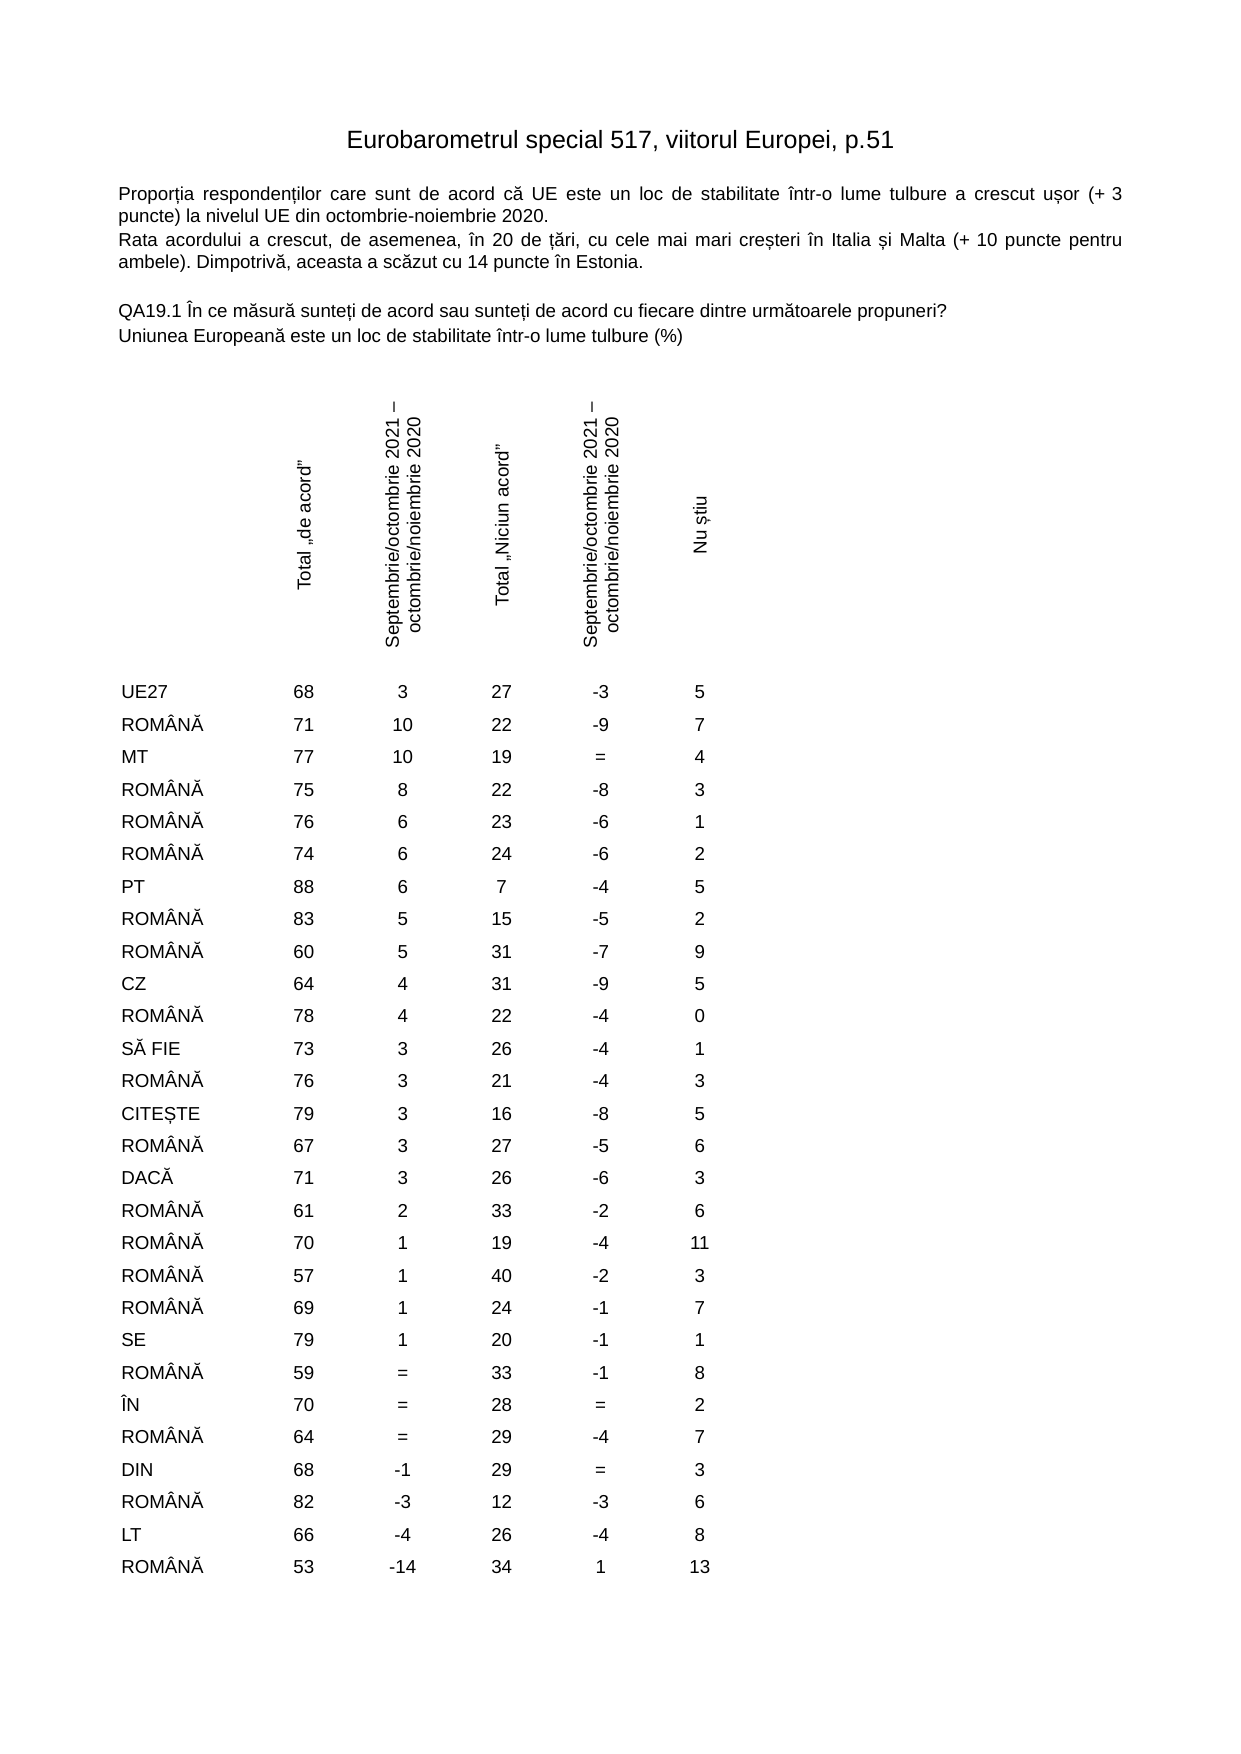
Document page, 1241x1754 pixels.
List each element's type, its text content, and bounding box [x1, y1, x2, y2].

table_cell 31 [455, 968, 548, 1000]
table_cell ROMÂNĂ [118, 805, 257, 838]
table_cell -3 [548, 1486, 653, 1518]
table_cell -4 [350, 1518, 455, 1551]
table_cell 0 [653, 1000, 746, 1032]
table_header Nu știu [653, 375, 746, 676]
table_cell 8 [653, 1356, 746, 1388]
table_cell ROMÂNĂ [118, 1486, 257, 1518]
table_cell -7 [548, 935, 653, 967]
table_cell 7 [455, 870, 548, 903]
table_cell ROMÂNĂ [118, 1259, 257, 1291]
table_cell 3 [350, 1065, 455, 1097]
table_cell 76 [257, 1065, 350, 1097]
table_cell 67 [257, 1129, 350, 1162]
table_cell -5 [548, 903, 653, 935]
table_cell -6 [548, 838, 653, 870]
table_cell 28 [455, 1389, 548, 1421]
table_cell 71 [257, 708, 350, 741]
table_cell 3 [653, 1065, 746, 1097]
table_cell 7 [653, 1291, 746, 1324]
table_cell PT [118, 870, 257, 903]
table_cell ROMÂNĂ [118, 708, 257, 741]
table_cell 66 [257, 1518, 350, 1551]
table_cell 83 [257, 903, 350, 935]
table_cell ROMÂNĂ [118, 903, 257, 935]
table_cell 1 [350, 1227, 455, 1259]
table_cell 59 [257, 1356, 350, 1388]
table_cell 82 [257, 1486, 350, 1518]
table_cell 4 [653, 741, 746, 773]
table_cell -5 [548, 1129, 653, 1162]
table_cell 2 [653, 838, 746, 870]
table_cell = [548, 1453, 653, 1486]
text QA19.1 În ce măsură sunteți de acord sau sunteți de acord cu fiecare dintre următoarele propuneri? [118, 300, 1122, 322]
table_cell 5 [653, 1097, 746, 1129]
table_cell 6 [653, 1194, 746, 1227]
table_cell = [350, 1356, 455, 1388]
table_cell 24 [455, 1291, 548, 1324]
table_cell 68 [257, 676, 350, 708]
table_cell 3 [653, 773, 746, 805]
table_cell = [350, 1421, 455, 1453]
table_cell 2 [653, 903, 746, 935]
table_cell 22 [455, 1000, 548, 1032]
table_cell 22 [455, 708, 548, 741]
table_cell 6 [350, 838, 455, 870]
table_cell -4 [548, 1032, 653, 1064]
table_cell 3 [350, 1097, 455, 1129]
table_cell 73 [257, 1032, 350, 1064]
table_cell 74 [257, 838, 350, 870]
table_cell ROMÂNĂ [118, 1194, 257, 1227]
table_cell ROMÂNĂ [118, 1129, 257, 1162]
table_cell 3 [350, 1162, 455, 1194]
table_cell ROMÂNĂ [118, 838, 257, 870]
table_cell 26 [455, 1162, 548, 1194]
text Uniunea Europeană este un loc de stabilitate într-o lume tulbure (%) [118, 325, 1122, 347]
table_cell -4 [548, 1518, 653, 1551]
table_cell 69 [257, 1291, 350, 1324]
table_cell 5 [350, 935, 455, 967]
table_cell 79 [257, 1324, 350, 1356]
table_cell LT [118, 1518, 257, 1551]
table_cell = [350, 1389, 455, 1421]
table_cell SE [118, 1324, 257, 1356]
table_cell CITEȘTE [118, 1097, 257, 1129]
table_cell 77 [257, 741, 350, 773]
table_cell ROMÂNĂ [118, 1551, 257, 1583]
table_header Total „de acord” [257, 375, 350, 676]
table_cell ÎN [118, 1389, 257, 1421]
table_cell 26 [455, 1518, 548, 1551]
table_cell -3 [350, 1486, 455, 1518]
table_cell 29 [455, 1421, 548, 1453]
table_cell -9 [548, 708, 653, 741]
table_header Septembrie/octombrie 2021 – octombrie/noiembrie 2020 [350, 375, 455, 676]
table_cell DIN [118, 1453, 257, 1486]
table_cell = [548, 741, 653, 773]
table_cell 8 [653, 1518, 746, 1551]
table_cell 8 [350, 773, 455, 805]
table_cell ROMÂNĂ [118, 1227, 257, 1259]
table_cell 20 [455, 1324, 548, 1356]
table_cell 26 [455, 1032, 548, 1064]
table_cell -14 [350, 1551, 455, 1583]
table_cell 1 [350, 1259, 455, 1291]
table_cell 5 [653, 676, 746, 708]
table_cell 61 [257, 1194, 350, 1227]
table_cell 22 [455, 773, 548, 805]
table_cell 88 [257, 870, 350, 903]
table_cell 12 [455, 1486, 548, 1518]
table_cell 3 [653, 1162, 746, 1194]
text Rata acordului a crescut, de asemenea, în 20 de țări, cu cele mai mari creșteri în Italia și Malta (+ 10 puncte pentru ambele). Dimpotrivă, aceasta a scăzut cu 14 puncte în Estonia. [118, 229, 1122, 272]
table_cell 2 [653, 1389, 746, 1421]
table_cell = [548, 1389, 653, 1421]
table_cell 1 [350, 1324, 455, 1356]
table_cell 64 [257, 1421, 350, 1453]
table_cell 4 [350, 1000, 455, 1032]
table_header Septembrie/octombrie 2021 – octombrie/noiembrie 2020 [548, 375, 653, 676]
table_cell ROMÂNĂ [118, 773, 257, 805]
table_cell 53 [257, 1551, 350, 1583]
table_cell 71 [257, 1162, 350, 1194]
table_cell 2 [350, 1194, 455, 1227]
table_cell -4 [548, 1065, 653, 1097]
table_cell 3 [653, 1259, 746, 1291]
table_cell MT [118, 741, 257, 773]
table_cell 3 [350, 1032, 455, 1064]
table_cell ROMÂNĂ [118, 1421, 257, 1453]
table_cell -4 [548, 1227, 653, 1259]
table_cell 1 [653, 805, 746, 838]
table_cell -1 [548, 1324, 653, 1356]
table_cell ROMÂNĂ [118, 1356, 257, 1388]
table_cell 3 [653, 1453, 746, 1486]
table_cell 1 [653, 1032, 746, 1064]
table_cell -2 [548, 1194, 653, 1227]
table_cell 70 [257, 1389, 350, 1421]
table_cell -4 [548, 870, 653, 903]
table_cell 6 [653, 1129, 746, 1162]
table_cell -1 [548, 1356, 653, 1388]
table_cell 6 [350, 870, 455, 903]
table_cell 16 [455, 1097, 548, 1129]
table_cell DACĂ [118, 1162, 257, 1194]
table_cell -1 [548, 1291, 653, 1324]
table_cell 5 [350, 903, 455, 935]
table_cell 19 [455, 741, 548, 773]
table_cell 3 [350, 676, 455, 708]
text Proporția respondenților care sunt de acord că UE este un loc de stabilitate într-o lume tulbure a crescut ușor (+ 3 puncte) la nivelul UE din octombrie-noiembrie 2020. [118, 183, 1122, 226]
table_cell 60 [257, 935, 350, 967]
table_cell 31 [455, 935, 548, 967]
table_cell 24 [455, 838, 548, 870]
table_header Total „Niciun acord” [455, 375, 548, 676]
table_cell 11 [653, 1227, 746, 1259]
table_cell -9 [548, 968, 653, 1000]
table_cell 6 [350, 805, 455, 838]
table_cell ROMÂNĂ [118, 1000, 257, 1032]
table_cell 6 [653, 1486, 746, 1518]
table_cell 7 [653, 1421, 746, 1453]
table_cell -6 [548, 805, 653, 838]
table_cell ROMÂNĂ [118, 1291, 257, 1324]
table_cell -4 [548, 1000, 653, 1032]
table_cell 33 [455, 1194, 548, 1227]
table_cell 5 [653, 870, 746, 903]
table_cell 27 [455, 1129, 548, 1162]
table_cell 68 [257, 1453, 350, 1486]
table_cell 75 [257, 773, 350, 805]
table_cell -2 [548, 1259, 653, 1291]
table_cell 76 [257, 805, 350, 838]
table_cell 4 [350, 968, 455, 1000]
table_cell SĂ FIE [118, 1032, 257, 1064]
table_cell UE27 [118, 676, 257, 708]
table_cell -8 [548, 773, 653, 805]
table_cell 57 [257, 1259, 350, 1291]
table_cell 64 [257, 968, 350, 1000]
table_cell -6 [548, 1162, 653, 1194]
table_cell CZ [118, 968, 257, 1000]
table_cell ROMÂNĂ [118, 935, 257, 967]
table_header [118, 375, 257, 676]
table_cell 3 [350, 1129, 455, 1162]
table_cell 9 [653, 935, 746, 967]
table_cell 13 [653, 1551, 746, 1583]
table_cell 70 [257, 1227, 350, 1259]
table_cell 21 [455, 1065, 548, 1097]
table_cell 1 [350, 1291, 455, 1324]
table_cell 19 [455, 1227, 548, 1259]
table_cell 79 [257, 1097, 350, 1129]
table_cell ROMÂNĂ [118, 1065, 257, 1097]
table_cell 5 [653, 968, 746, 1000]
table_cell -3 [548, 676, 653, 708]
table_cell 33 [455, 1356, 548, 1388]
table_cell 10 [350, 708, 455, 741]
table_cell 29 [455, 1453, 548, 1486]
table_cell -1 [350, 1453, 455, 1486]
table_cell 23 [455, 805, 548, 838]
table_cell 27 [455, 676, 548, 708]
table_cell 1 [653, 1324, 746, 1356]
table_cell 1 [548, 1551, 653, 1583]
table_cell -8 [548, 1097, 653, 1129]
table_cell 34 [455, 1551, 548, 1583]
table_cell 15 [455, 903, 548, 935]
table_cell -4 [548, 1421, 653, 1453]
table_cell 7 [653, 708, 746, 741]
table_cell 78 [257, 1000, 350, 1032]
table_cell 40 [455, 1259, 548, 1291]
table_cell 10 [350, 741, 455, 773]
